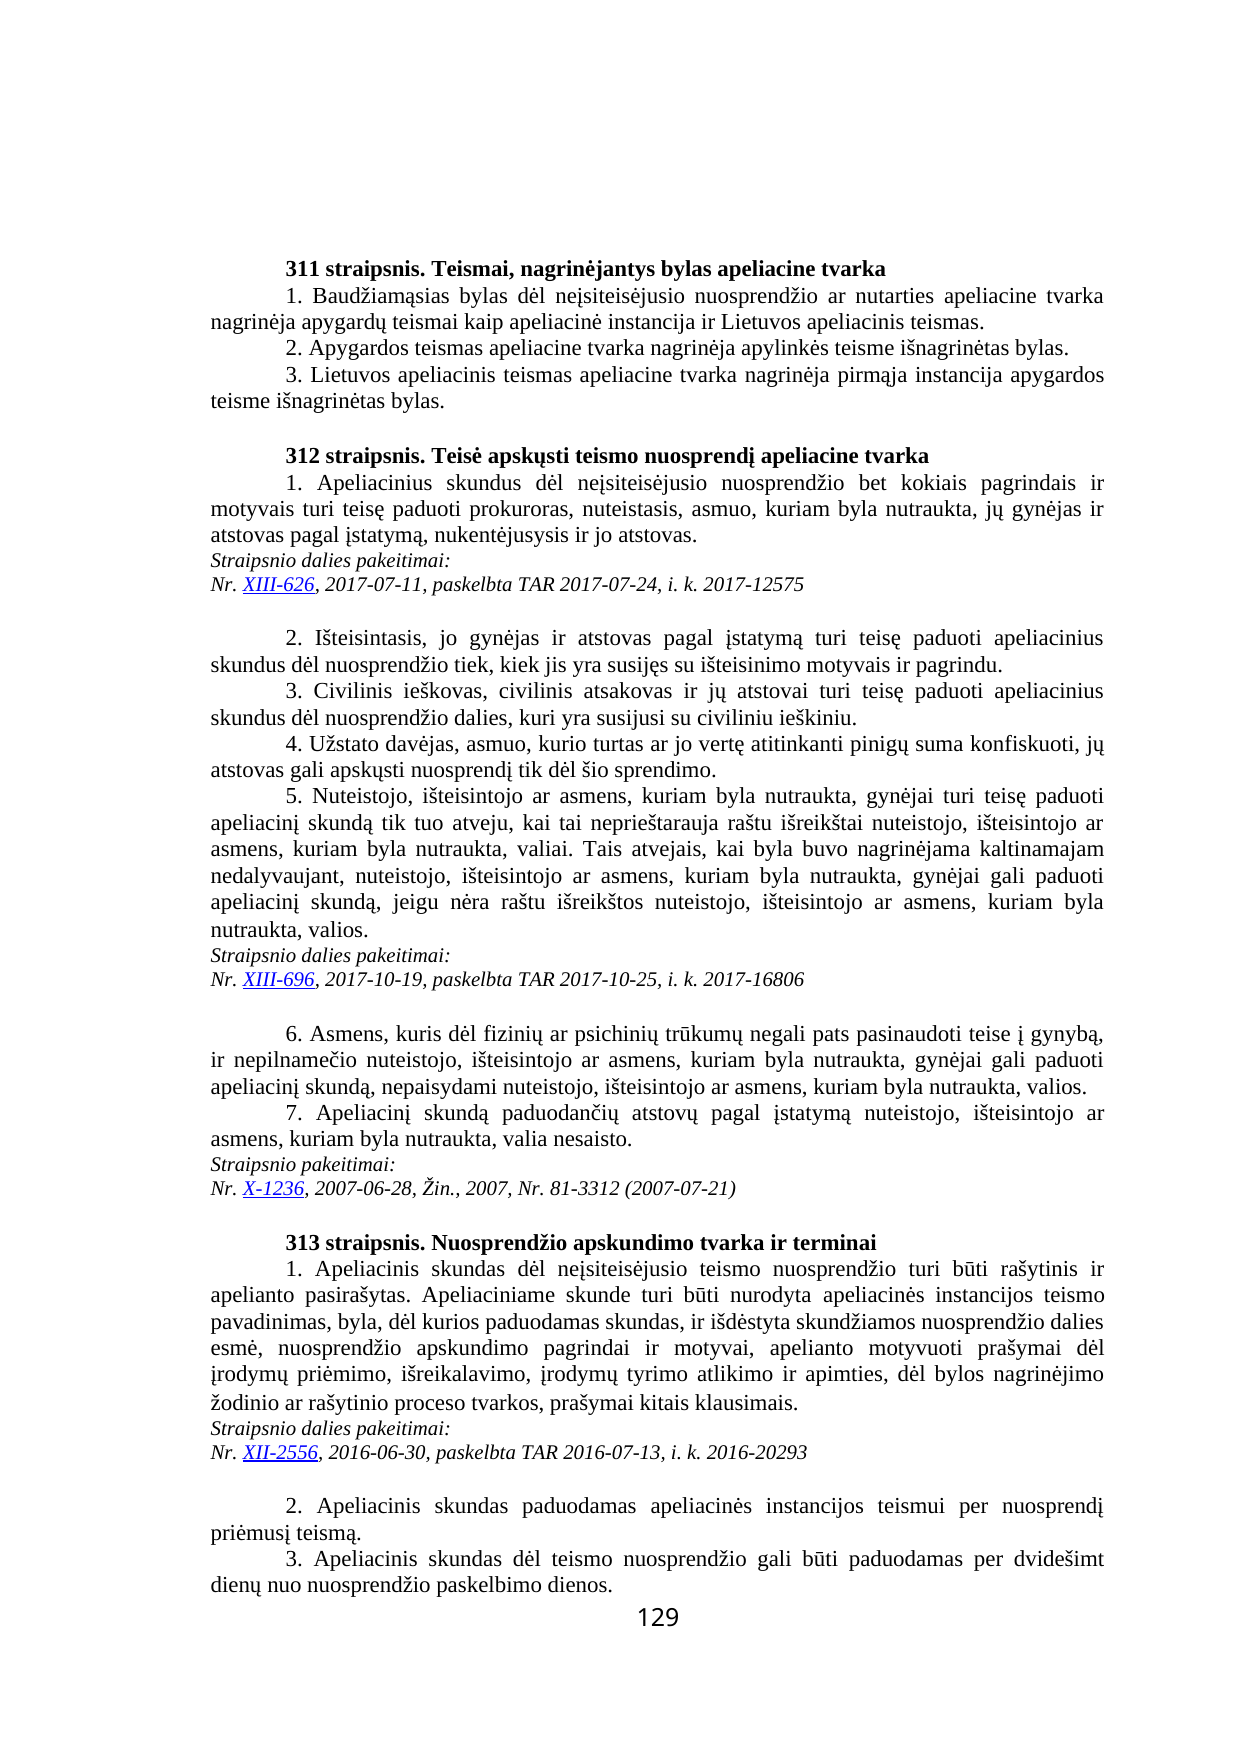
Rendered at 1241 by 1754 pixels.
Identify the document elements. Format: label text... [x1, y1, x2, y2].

text Straipsnio dalies pakeitimai: [210, 548, 1105, 572]
text 1. Apeliacinius skundus dėl neįsiteisėjusio nuosprendžio bet kokiais pagrindais ir motyvais turi teisę paduoti prokuroras, nuteistasis, asmuo, kuriam byla nutraukta, jų gynėjas ir atstovas pagal įstatymą, nukentėjusysis ir jo atstovas. [210, 468, 1105, 548]
text 1. Baudžiamąsias bylas dėl neįsiteisėjusio nuosprendžio ar nutarties apeliacine tvarka nagrinėja apygardų teismai kaip apeliacinė instancija ir Lietuvos apeliacinis teismas. [210, 282, 1105, 334]
text Straipsnio dalies pakeitimai: [210, 1416, 1105, 1439]
text Nr. XII-2556, 2016-06-30, paskelbta TAR 2016-07-13, i. k. 2016-20293 [210, 1439, 1105, 1464]
text 312 straipsnis. Teisė apskųsti teismo nuosprendį apeliacine tvarka [210, 442, 1105, 468]
text 7. Apeliacinį skundą paduodančių atstovų pagal įstatymą nuteistojo, išteisintojo ar asmens, kuriam byla nutraukta, valia nesaisto. [210, 1099, 1105, 1152]
text Straipsnio pakeitimai: [210, 1152, 1105, 1176]
text 6. Asmens, kuris dėl fizinių ar psichinių trūkumų negali pats pasinaudoti teise į gynybą, ir nepilnamečio nuteistojo, išteisintojo ar asmens, kuriam byla nutraukta, gynėjai gali paduoti apeliacinį skundą, nepaisydami nuteistojo, išteisintojo ar asmens, kuriam byla nutraukta, valios. [210, 1020, 1105, 1099]
text 5. Nuteistojo, išteisintojo ar asmens, kuriam byla nutraukta, gynėjai turi teisę paduoti apeliacinį skundą tik tuo atveju, kai tai neprieštarauja raštu išreikštai nuteistojo, išteisintojo ar asmens, kuriam byla nutraukta, valiai. Tais atvejais, kai byla buvo nagrinėjama kaltinamajam nedalyvaujant, nuteistojo, išteisintojo ar asmens, kuriam byla nutraukta, gynėjai gali paduoti apeliacinį skundą, jeigu nėra raštu išreikštos nuteistojo, išteisintojo ar asmens, kuriam byla nutraukta, valios. [210, 783, 1105, 943]
text 1. Apeliacinis skundas dėl neįsiteisėjusio teismo nuosprendžio turi būti rašytinis ir apelianto pasirašytas. Apeliaciniame skunde turi būti nurodyta apeliacinės instancijos teismo pavadinimas, byla, dėl kurios paduodamas skundas, ir išdėstyta skundžiamos nuosprendžio dalies esmė, nuosprendžio apskundimo pagrindai ir motyvai, apelianto motyvuoti prašymai dėl įrodymų priėmimo, išreikalavimo, įrodymų tyrimo atlikimo ir apimties, dėl bylos nagrinėjimo žodinio ar rašytinio proceso tvarkos, prašymai kitais klausimais. [210, 1255, 1105, 1416]
text 3. Lietuvos apeliacinis teismas apeliacine tvarka nagrinėja pirmąja instancija apygardos teisme išnagrinėtas bylas. [210, 361, 1105, 413]
text 3. Apeliacinis skundas dėl teismo nuosprendžio gali būti paduodamas per dvidešimt dienų nuo nuosprendžio paskelbimo dienos. [210, 1545, 1105, 1598]
text 2. Apeliacinis skundas paduodamas apeliacinės instancijos teismui per nuosprendį priėmusį teismą. [210, 1492, 1105, 1545]
text Nr. XIII-626, 2017-07-11, paskelbta TAR 2017-07-24, i. k. 2017-12575 [210, 572, 1105, 596]
text Nr. XIII-696, 2017-10-19, paskelbta TAR 2017-10-25, i. k. 2017-16806 [210, 967, 1105, 991]
text 4. Užstato davėjas, asmuo, kurio turtas ar jo vertę atitinkanti pinigų suma konfiskuoti, jų atstovas gali apskųsti nuosprendį tik dėl šio sprendimo. [210, 730, 1105, 783]
text 3. Civilinis ieškovas, civilinis atsakovas ir jų atstovai turi teisę paduoti apeliacinius skundus dėl nuosprendžio dalies, kuri yra susijusi su civiliniu ieškiniu. [210, 677, 1105, 730]
text 2. Išteisintasis, jo gynėjas ir atstovas pagal įstatymą turi teisę paduoti apeliacinius skundus dėl nuosprendžio tiek, kiek jis yra susijęs su išteisinimo motyvais ir pagrindu. [210, 624, 1105, 677]
text 313 straipsnis. Nuosprendžio apskundimo tvarka ir terminai [210, 1229, 1105, 1255]
text Nr. X-1236, 2007-06-28, Žin., 2007, Nr. 81-3312 (2007-07-21) [210, 1176, 1105, 1200]
text 311 straipsnis. Teismai, nagrinėjantys bylas apeliacine tvarka [210, 255, 1105, 282]
text 2. Apygardos teismas apeliacine tvarka nagrinėja apylinkės teisme išnagrinėtas bylas. [210, 334, 1105, 361]
text Straipsnio dalies pakeitimai: [210, 943, 1105, 967]
